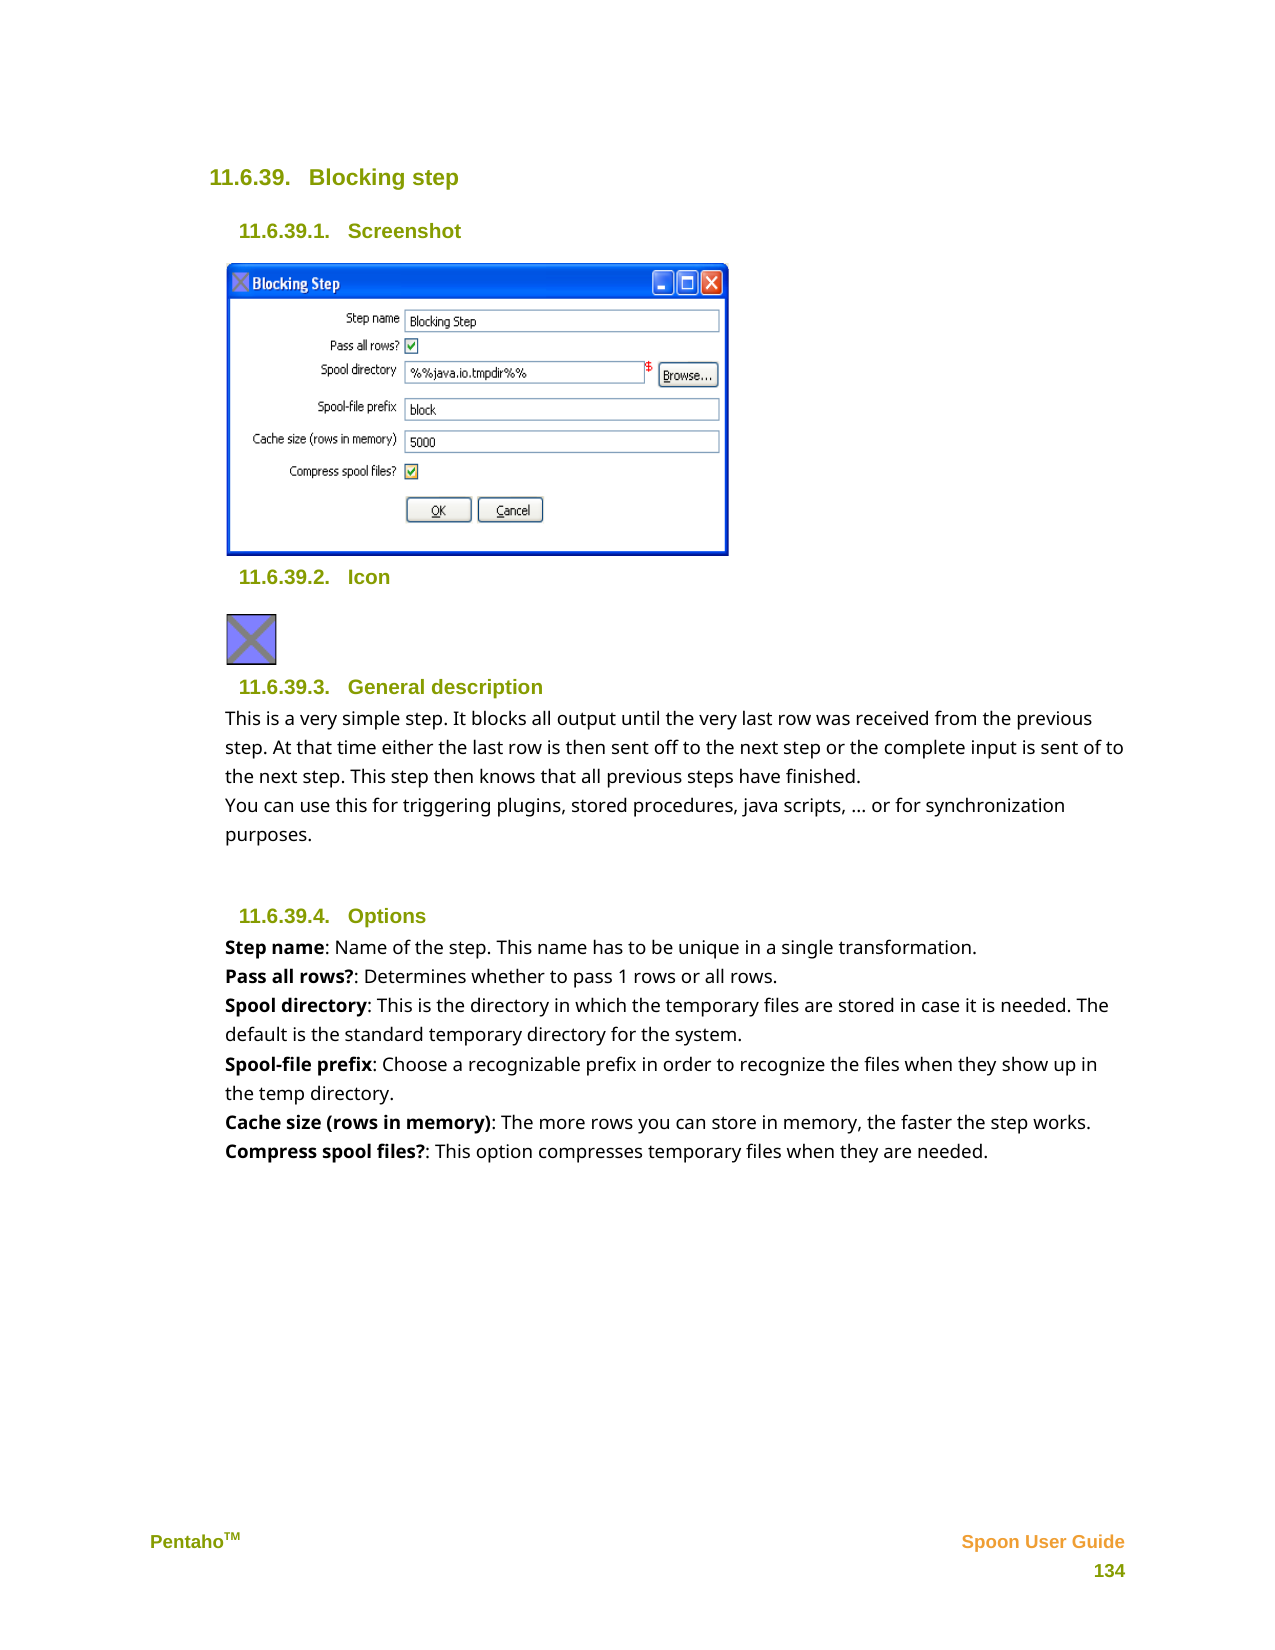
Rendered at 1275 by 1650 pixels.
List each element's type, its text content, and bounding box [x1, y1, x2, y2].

text Cache size (rows in memory): The more rows you can store in memory, the faster the step works. [225, 1106, 1125, 1135]
picture [226, 614, 277, 665]
picture [226, 263, 729, 556]
subtitle Options [239, 896, 1125, 930]
text Step name: Name of the step. This name has to be unique in a single transformation. [225, 931, 1125, 960]
text Spool directory: This is the directory in which the temporary files are stored in case it is needed. The default is the standard temporary directory for the system. [225, 989, 1125, 1048]
text Spool-file prefix: Choose a recognizable prefix in order to recognize the files when they show up in the temp directory. [225, 1048, 1125, 1106]
subtitle General description [225, 611, 1125, 701]
text Pass all rows?: Determines whether to pass 1 rows or all rows. [225, 960, 1125, 989]
text This is a very simple step. It blocks all output until the very last row was received from the previous step. At that time either the last row is then sent off to the next step or the complete input is sent of to the next step. This step then knows that all previous steps have finished. [225, 702, 1125, 789]
subtitle Icon [225, 556, 1125, 592]
text You can use this for triggering plugins, stored procedures, java scripts, ... or for synchronization purposes. [225, 789, 1125, 847]
subtitle Screenshot [239, 211, 1125, 246]
subtitle Blocking step [209, 157, 1125, 192]
text Compress spool files?: This option compresses temporary files when they are needed. [225, 1135, 1125, 1164]
